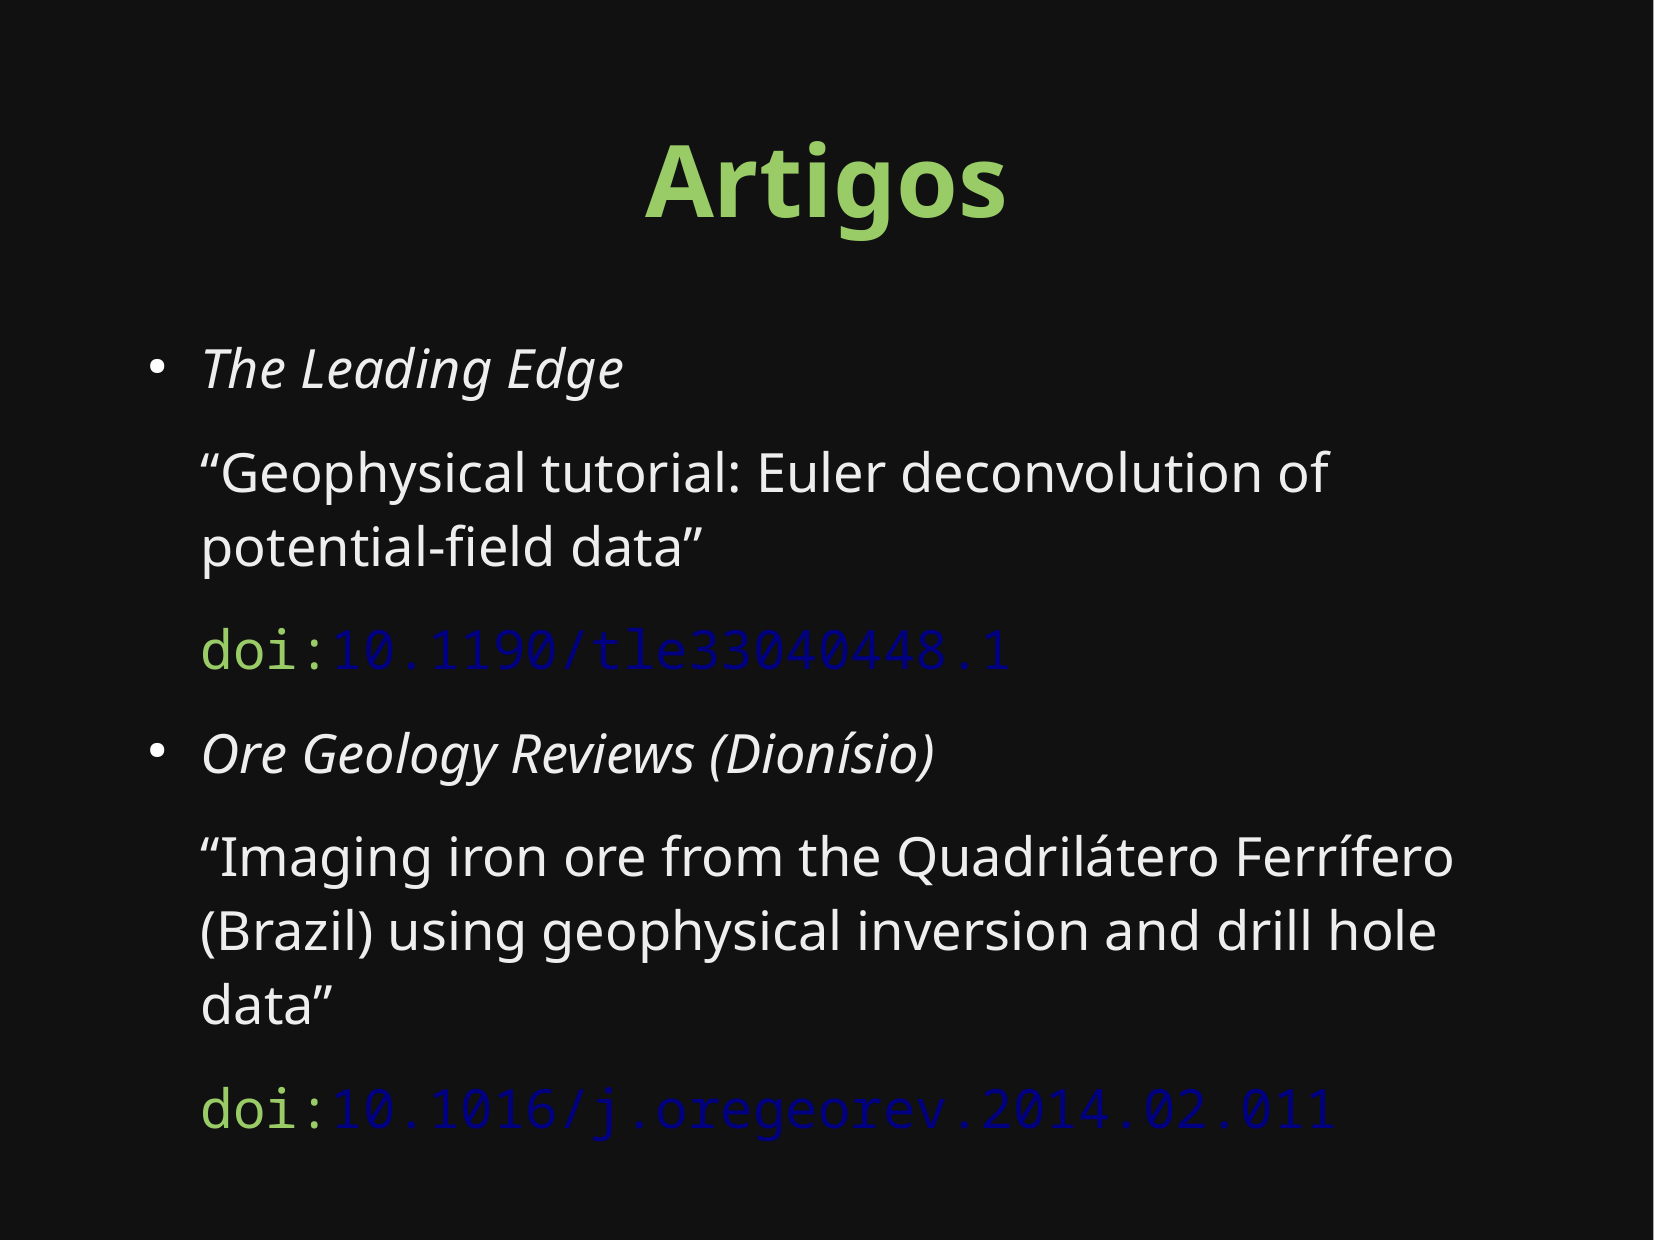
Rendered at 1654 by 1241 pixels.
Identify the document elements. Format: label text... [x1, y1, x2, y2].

title Artigos [82, 49, 1571, 308]
list The Leading Edge “Geophysical tutorial: Euler deconvolution of potential-field data” doi:10.1190/tle33040448.1 Ore Geology Reviews (Dionísio) “Imaging iron ore from the Quadrilátero Ferrífero (Brazil) using geophysical inversion and drill hole data” doi:10.1016/j.oregeorev.2014.02.011 [129, 330, 1536, 1234]
